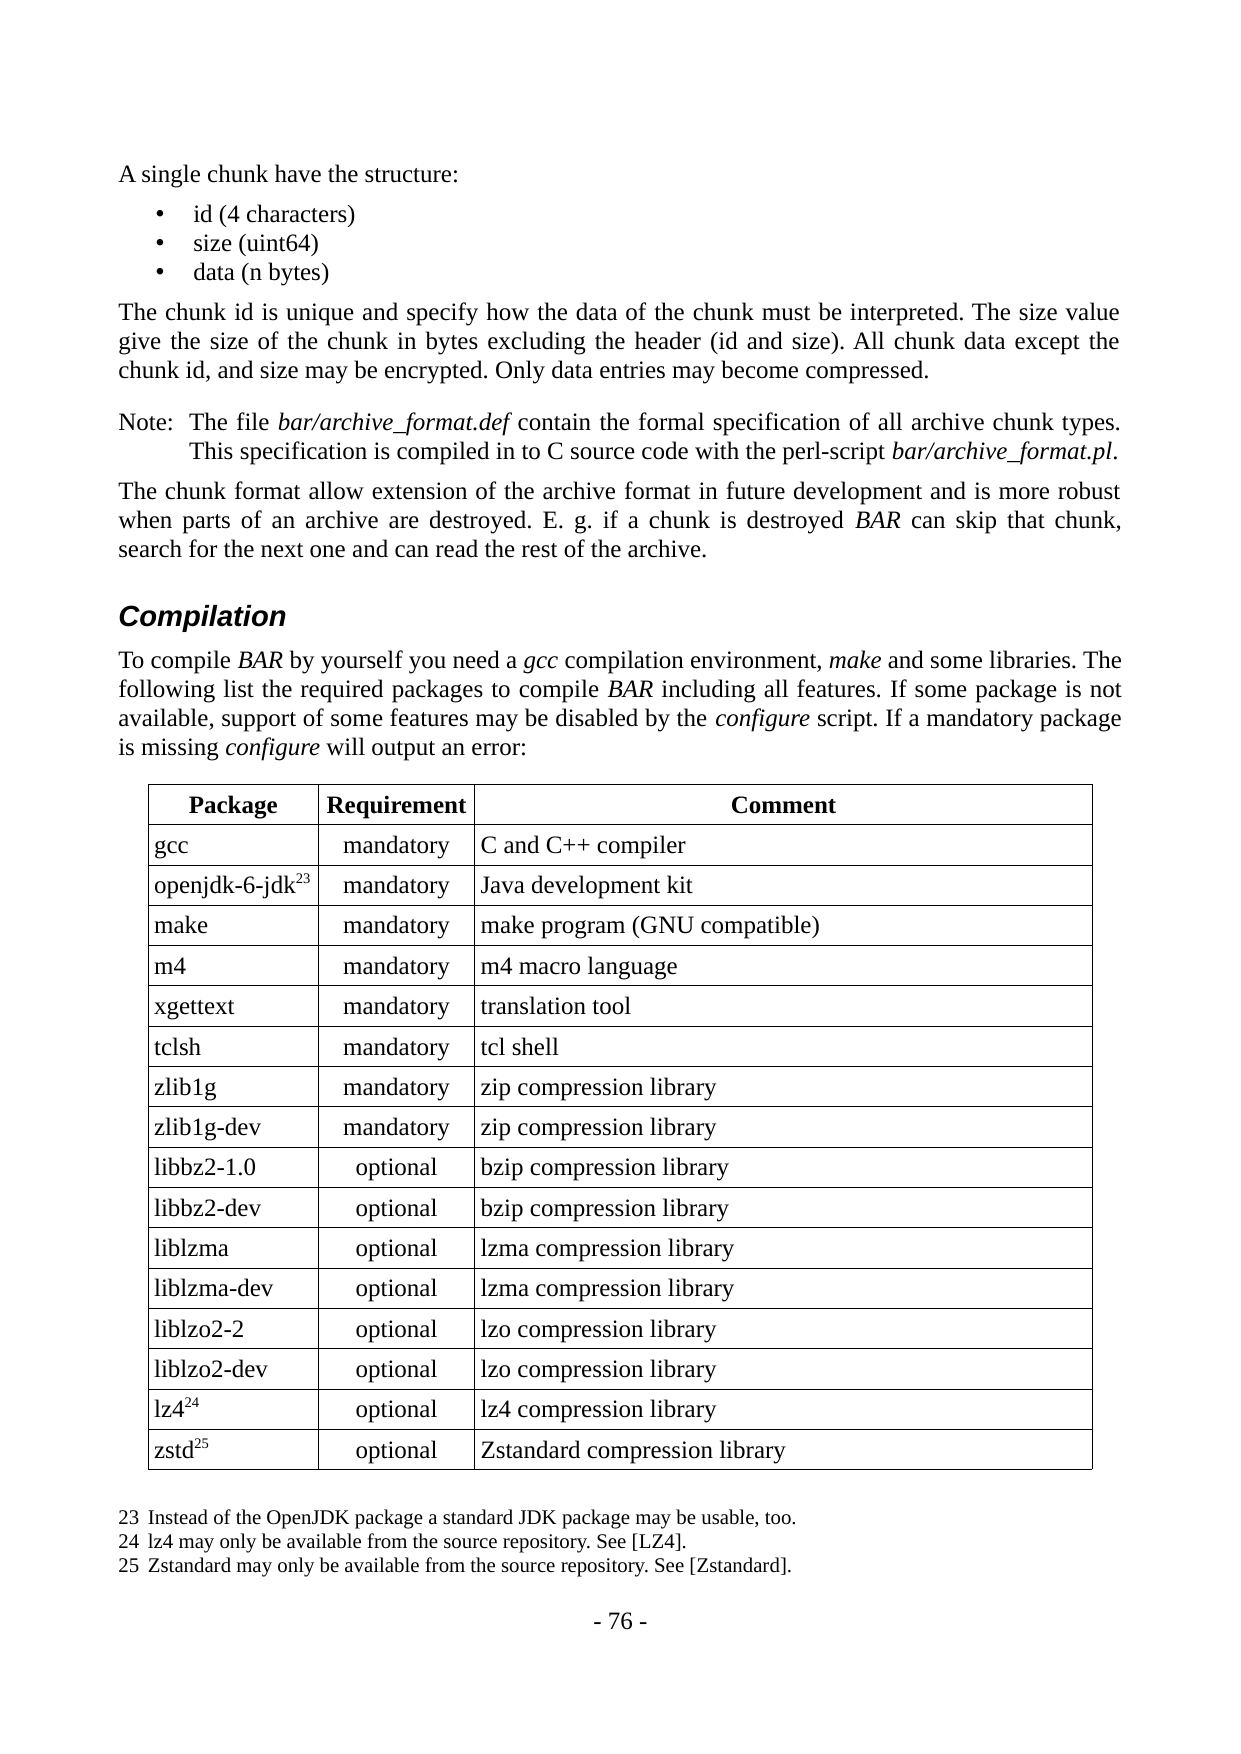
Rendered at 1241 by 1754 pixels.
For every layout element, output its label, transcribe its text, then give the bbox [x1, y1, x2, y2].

table_cell mandatory [319, 1027, 474, 1066]
table_cell optional [319, 1309, 474, 1348]
list data (n bytes) [156, 257, 1122, 285]
table_cell lzma compression library [475, 1269, 1092, 1308]
table_header Package [149, 785, 318, 824]
table_cell optional [319, 1390, 474, 1429]
table_cell mandatory [319, 946, 474, 985]
table_cell mandatory [319, 906, 474, 945]
table_cell optional [319, 1430, 474, 1469]
table_cell lzo compression library [475, 1309, 1092, 1348]
table_cell liblzo2-2 [149, 1309, 318, 1348]
table_cell tclsh [149, 1027, 318, 1066]
table_cell mandatory [319, 986, 474, 1026]
table_cell tcl shell [475, 1027, 1092, 1066]
table_cell mandatory [319, 1107, 474, 1147]
table_cell C and C++ compiler [475, 825, 1092, 864]
table_cell mandatory [319, 825, 474, 864]
table_cell make [149, 906, 318, 945]
table_cell make program (GNU compatible) [475, 906, 1092, 945]
list id (4 characters) [156, 199, 1122, 228]
table_header Comment [475, 785, 1092, 824]
table_cell lzo compression library [475, 1349, 1092, 1388]
table_cell xgettext [149, 986, 318, 1026]
table_cell libbz2-1.0 [149, 1148, 318, 1187]
table_cell liblzo2-dev [149, 1349, 318, 1388]
table_cell mandatory [319, 1067, 474, 1106]
table_cell openjdk-6-jdk [149, 866, 318, 905]
table_cell optional [319, 1188, 474, 1227]
text The chunk format allow extension of the archive format in future development and is more robust when parts of an archive are destroyed. E. g. if a chunk is destroyed BAR can skip that chunk, search for the next one and can read the rest of the archive. [118, 476, 1122, 562]
table_cell bzip compression library [475, 1188, 1092, 1227]
table_cell zlib1g-dev [149, 1107, 318, 1147]
table_cell zstd [149, 1430, 318, 1469]
table_cell liblzma [149, 1228, 318, 1268]
table_cell optional [319, 1148, 474, 1187]
table_cell gcc [149, 825, 318, 864]
table_cell zip compression library [475, 1107, 1092, 1147]
table_cell mandatory [319, 866, 474, 905]
table_cell lz4 [149, 1390, 318, 1429]
text Note: The file bar/archive_format.def contain the formal specification of all archive chunk types. This specification is compiled in to C source code with the perl-script bar/archive_format.pl. [118, 407, 1122, 464]
subtitle Compilation [118, 599, 1122, 633]
text To compile BAR by yourself you need a gcc compilation environment, make and some libraries. The following list the required packages to compile BAR including all features. If some package is not available, support of some features may be disabled by the configure script. If a mandatory package is missing configure will output an error: [118, 645, 1122, 760]
table_cell lz4 compression library [475, 1390, 1092, 1429]
table_cell bzip compression library [475, 1148, 1092, 1187]
table_cell optional [319, 1228, 474, 1268]
text The chunk id is unique and specify how the data of the chunk must be interpreted. The size value give the size of the chunk in bytes excluding the header (id and size). All chunk data except the chunk id, and size may be encrypted. Only data entries may become compressed. [118, 297, 1122, 383]
table_cell libbz2-dev [149, 1188, 318, 1227]
text A single chunk have the structure: [118, 159, 1122, 187]
table_header Requirement [319, 785, 474, 824]
table_cell m4 [149, 946, 318, 985]
table_cell Zstandard compression library [475, 1430, 1092, 1469]
table_cell liblzma-dev [149, 1269, 318, 1308]
table_cell lzma compression library [475, 1228, 1092, 1268]
table_cell Java development kit [475, 866, 1092, 905]
list size (uint64) [156, 228, 1122, 257]
table_cell m4 macro language [475, 946, 1092, 985]
table_cell zip compression library [475, 1067, 1092, 1106]
table_cell optional [319, 1349, 474, 1388]
table_cell translation tool [475, 986, 1092, 1026]
table_cell optional [319, 1269, 474, 1308]
table_cell zlib1g [149, 1067, 318, 1106]
